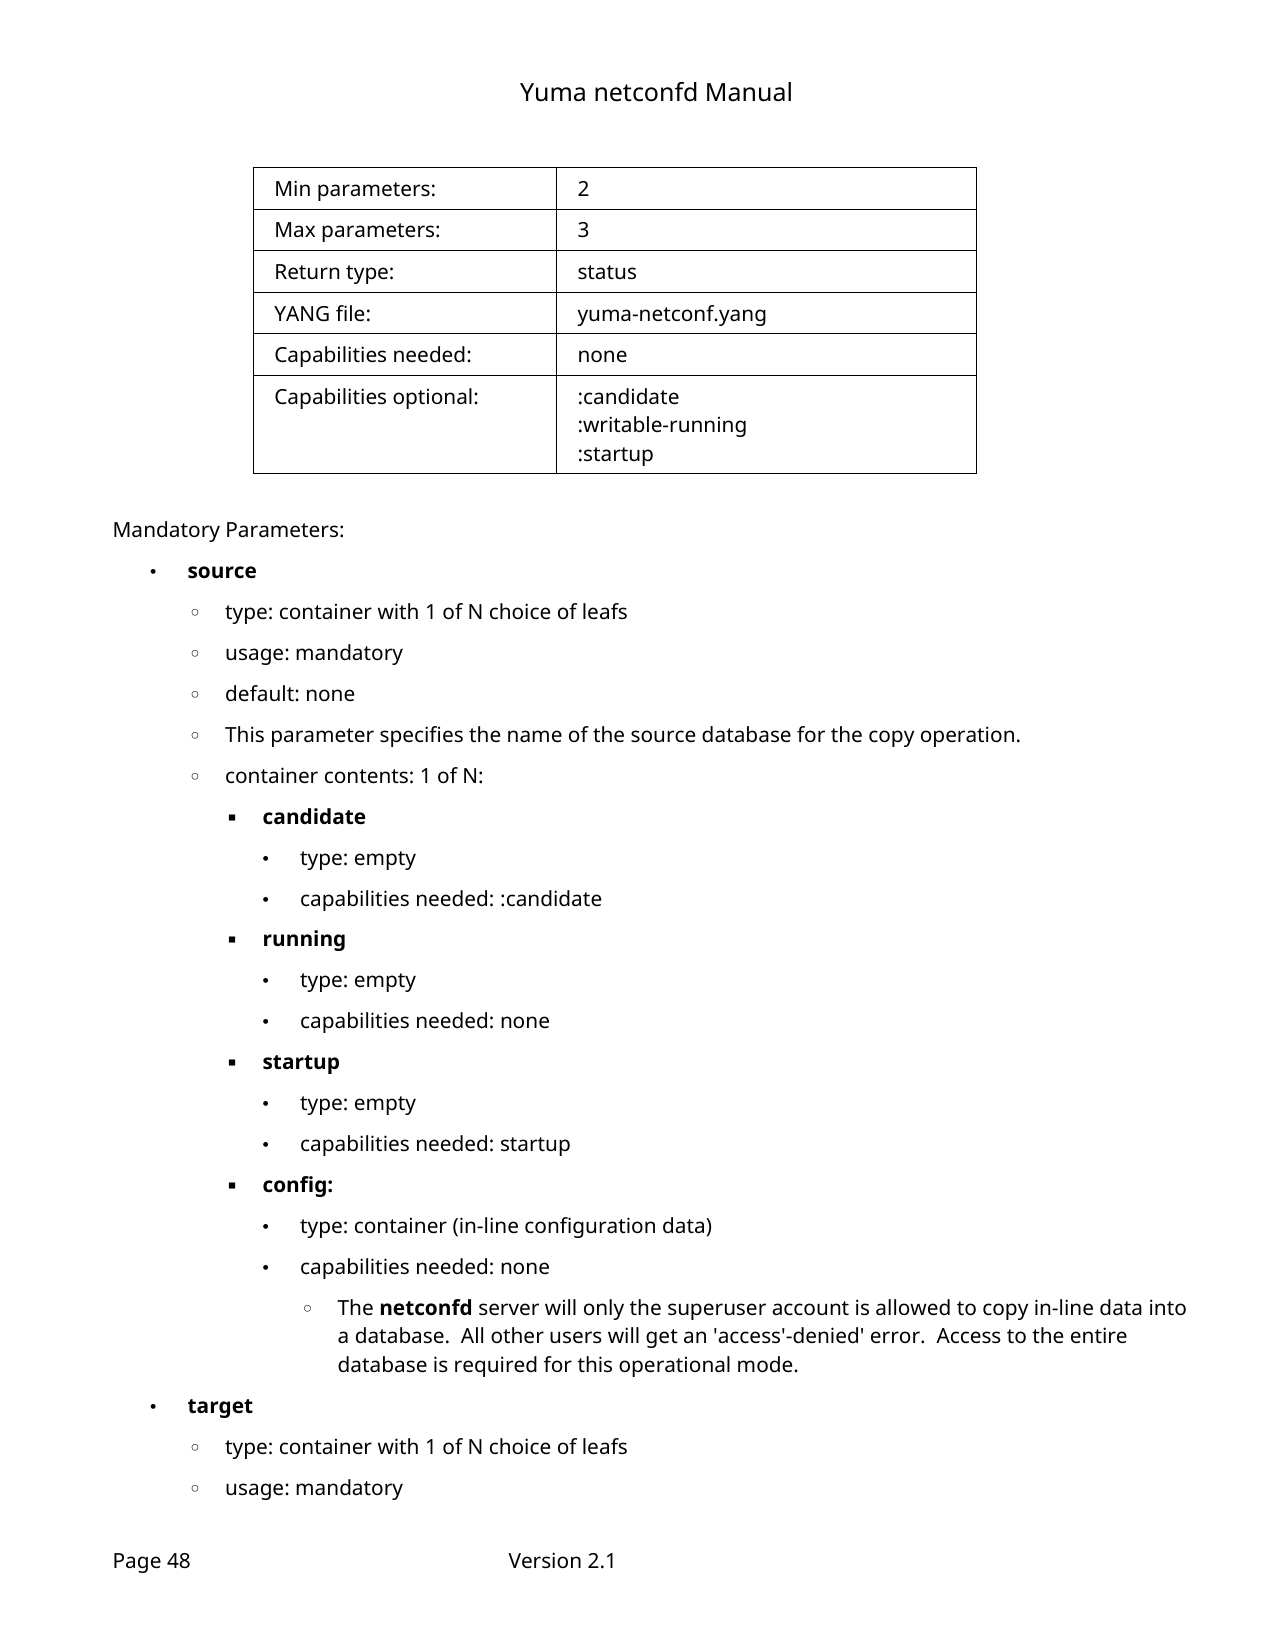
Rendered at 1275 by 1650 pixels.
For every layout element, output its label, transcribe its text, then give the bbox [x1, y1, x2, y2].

table_cell Max parameters: [254, 210, 556, 250]
table_cell Capabilities optional: [254, 376, 556, 473]
list type: container with 1 of N choice of leafs [187, 597, 1200, 626]
text Mandatory Parameters: [112, 515, 1200, 544]
table_cell none [557, 334, 976, 375]
list type: empty [262, 1088, 1200, 1117]
list candidate [225, 802, 1200, 830]
list type: container (in-line configuration data) [262, 1211, 1200, 1239]
table_header Min parameters: [254, 168, 556, 208]
list source [150, 556, 1200, 584]
list target [150, 1391, 1200, 1419]
list type: container with 1 of N choice of leafs [187, 1432, 1200, 1460]
table_cell :candidate :writable-running :startup [557, 376, 976, 473]
list running [225, 924, 1200, 953]
list type: empty [262, 966, 1200, 994]
table_header 2 [557, 168, 976, 208]
table_cell status [557, 251, 976, 292]
list type: empty [262, 843, 1200, 871]
list capabilities needed: :candidate [262, 884, 1200, 912]
list capabilities needed: none [262, 1006, 1200, 1035]
table_cell Capabilities needed: [254, 334, 556, 375]
table_cell 3 [557, 210, 976, 250]
list default: none [187, 679, 1200, 707]
list config: [225, 1170, 1200, 1199]
list capabilities needed: startup [262, 1129, 1200, 1158]
list capabilities needed: none [262, 1252, 1200, 1281]
list startup [225, 1047, 1200, 1076]
list container contents: 1 of N: [187, 761, 1200, 789]
list This parameter specifies the name of the source database for the copy operation. [187, 720, 1200, 748]
table_cell Return type: [254, 251, 556, 292]
table_cell yuma-netconf.yang [557, 293, 976, 333]
table_cell YANG file: [254, 293, 556, 333]
list usage: mandatory [187, 1473, 1200, 1501]
list The netconfd server will only the superuser account is allowed to copy in-line data into a database. All other users will get an 'access'-denied' error. Access to the entire database is required for this operational mode. [300, 1293, 1200, 1378]
list usage: mandatory [187, 638, 1200, 666]
